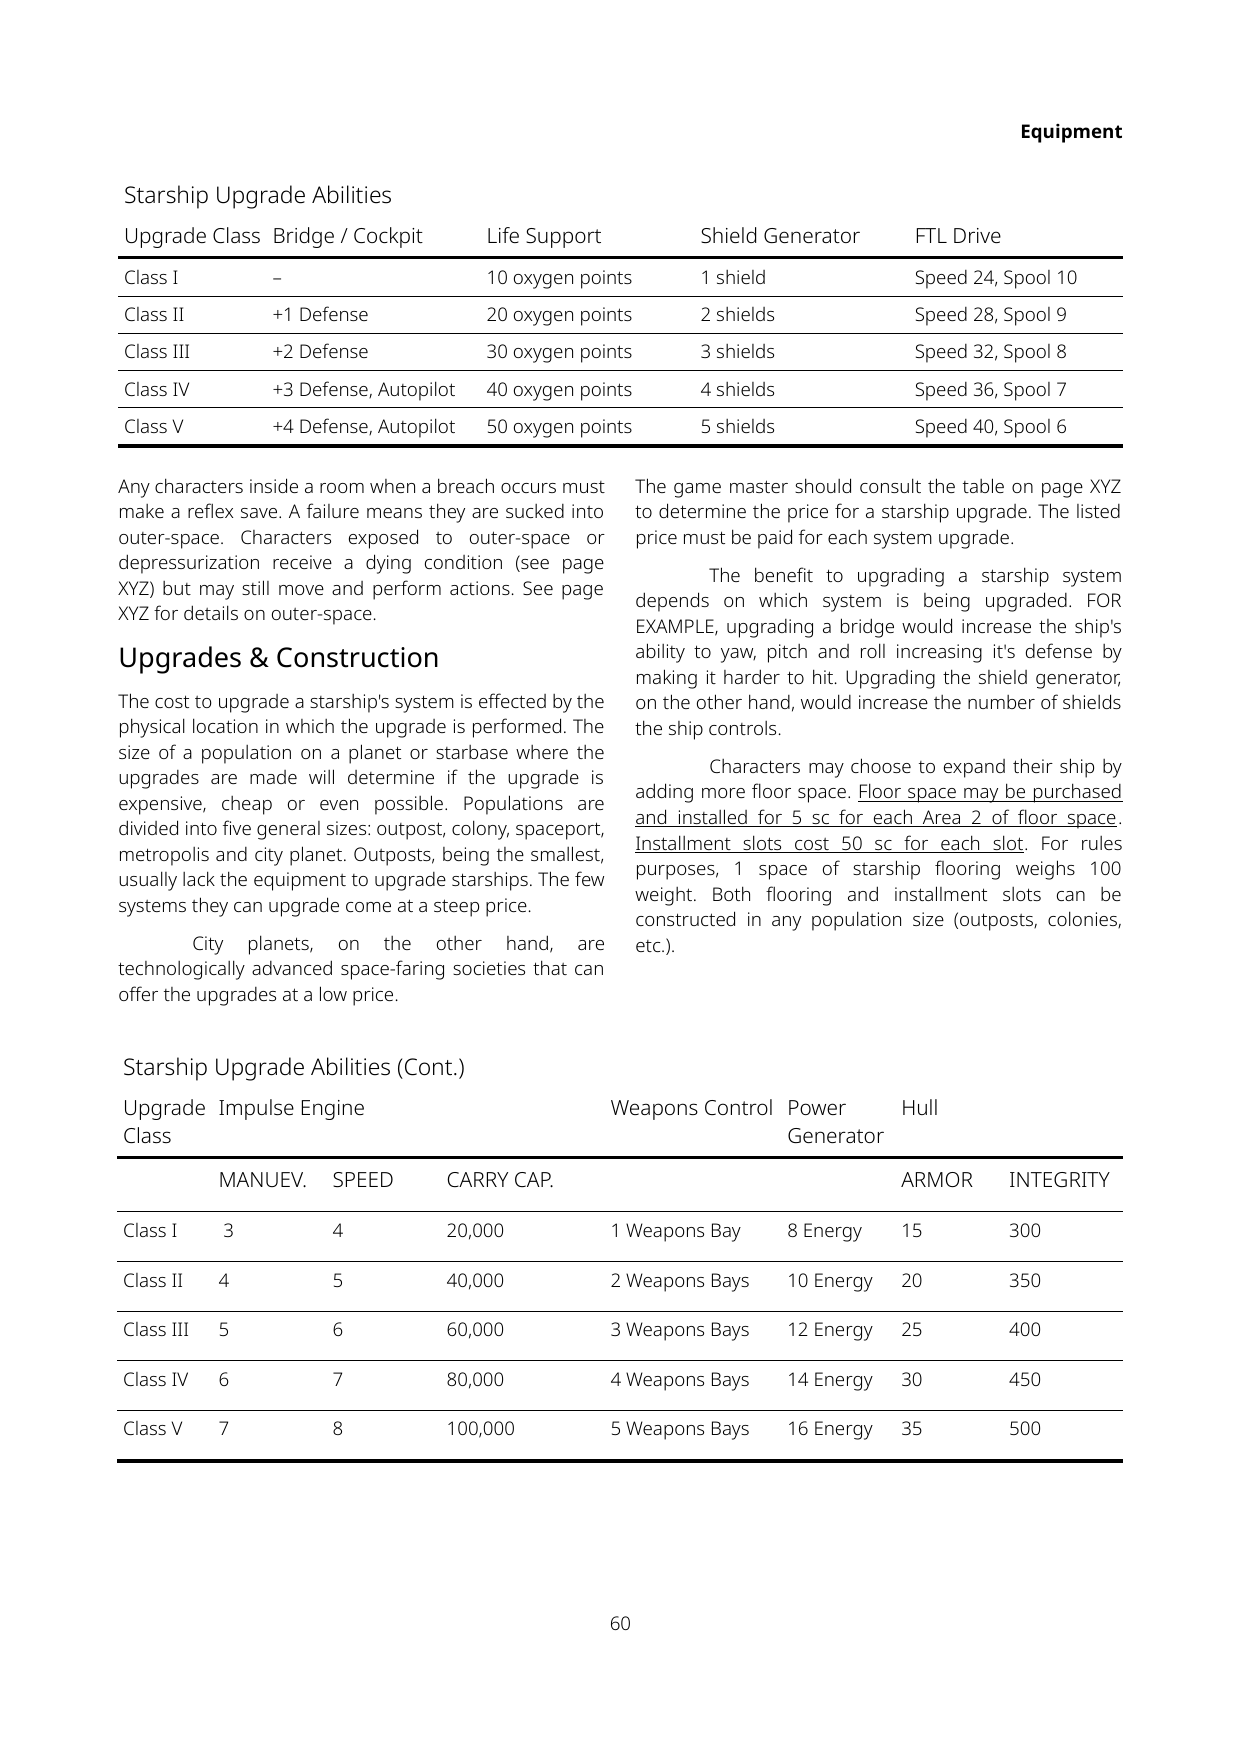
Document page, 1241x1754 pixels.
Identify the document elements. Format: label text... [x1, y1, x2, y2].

table_cell 2 shields [695, 297, 909, 333]
table_cell CARRY CAP. [441, 1159, 605, 1211]
table_cell 10 oxygen points [481, 259, 695, 296]
table_cell 14 Energy [781, 1361, 895, 1410]
table_cell 50 oxygen points [481, 408, 695, 444]
text Upgrades & Construction [118, 639, 605, 676]
table_cell 300 [1003, 1212, 1123, 1261]
table_cell Bridge / Cockpit [267, 216, 481, 256]
table_cell 20 oxygen points [481, 297, 695, 333]
table_cell Speed 32, Spool 8 [909, 334, 1123, 370]
table_cell Class IV [118, 371, 267, 407]
table_cell 4 Weapons Bays [605, 1361, 781, 1410]
table_cell Class II [118, 297, 267, 333]
table_cell 100,000 [441, 1411, 605, 1459]
table_cell 6 [213, 1361, 327, 1410]
table_cell 16 Energy [781, 1411, 895, 1459]
table_cell Class V [117, 1411, 212, 1459]
table_cell Class III [117, 1312, 212, 1360]
table_cell – [267, 259, 481, 296]
table_cell 450 [1003, 1361, 1123, 1410]
table_cell Life Support [481, 216, 695, 256]
table_cell ARMOR [895, 1159, 1003, 1211]
table_cell +3 Defense, Autopilot [267, 371, 481, 407]
table_cell Upgrade Class [117, 1088, 212, 1156]
table_cell +4 Defense, Autopilot [267, 408, 481, 444]
table_cell Speed 28, Spool 9 [909, 297, 1123, 333]
table_cell 4 [213, 1262, 327, 1311]
table_cell 3 Weapons Bays [605, 1312, 781, 1360]
table_cell +1 Defense [267, 297, 481, 333]
table_cell INTEGRITY [1003, 1159, 1123, 1211]
text City planets, on the other hand, are technologically advanced space-faring societies that can offer the upgrades at a low price. [118, 930, 605, 1007]
table_cell Class IV [117, 1361, 212, 1410]
table_cell 6 [327, 1312, 441, 1360]
table_cell [605, 1159, 781, 1211]
table_cell 3 shields [695, 334, 909, 370]
table_cell 8 [327, 1411, 441, 1459]
table_cell [117, 1159, 212, 1211]
text The benefit to upgrading a starship system depends on which system is being upgraded. FOR EXAMPLE, upgrading a bridge would increase the ship's ability to yaw, pitch and roll increasing it's defense by making it harder to hit. Upgrading the shield generator, on the other hand, would increase the number of shields the ship controls. [635, 562, 1122, 741]
table_cell 4 shields [695, 371, 909, 407]
table_cell 25 [895, 1312, 1003, 1360]
table_cell 80,000 [441, 1361, 605, 1410]
table_cell 20 [895, 1262, 1003, 1311]
table_cell 2 Weapons Bays [605, 1262, 781, 1311]
text The cost to upgrade a starship's system is effected by the physical location in which the upgrade is performed. The size of a population on a planet or starbase where the upgrades are made will determine if the upgrade is expensive, cheap or even possible. Populations are divided into five general sizes: outpost, colony, spaceport, metropolis and city planet. Outposts, being the smallest, usually lack the equipment to upgrade starships. The few systems they can upgrade come at a steep price. [118, 688, 605, 918]
table_cell Speed 40, Spool 6 [909, 408, 1123, 444]
table_cell 5 Weapons Bays [605, 1411, 781, 1459]
table_cell 1 shield [695, 259, 909, 296]
table_cell Class I [118, 259, 267, 296]
table_cell 5 [213, 1312, 327, 1360]
table_cell 7 [327, 1361, 441, 1410]
table_cell Speed 24, Spool 10 [909, 259, 1123, 296]
table_cell Speed 36, Spool 7 [909, 371, 1123, 407]
table_cell Upgrade Class [118, 216, 267, 256]
table_cell FTL Drive [909, 216, 1123, 256]
table_cell Impulse Engine [213, 1088, 605, 1156]
table_cell 12 Energy [781, 1312, 895, 1360]
table_cell 10 Energy [781, 1262, 895, 1311]
table_cell 35 [895, 1411, 1003, 1459]
table_cell SPEED [327, 1159, 441, 1211]
table_cell Class V [118, 408, 267, 444]
table_cell 500 [1003, 1411, 1123, 1459]
table_cell +2 Defense [267, 334, 481, 370]
table_cell 5 shields [695, 408, 909, 444]
table_cell Class III [118, 334, 267, 370]
table_cell 8 Energy [781, 1212, 895, 1261]
table_cell 4 [327, 1212, 441, 1261]
table_cell 350 [1003, 1262, 1123, 1311]
table_header Starship Upgrade Abilities (Cont.) [117, 1045, 1123, 1087]
table_cell Class I [117, 1212, 212, 1261]
table_cell 60,000 [441, 1312, 605, 1360]
table_cell 3 [213, 1212, 327, 1261]
table_cell Weapons Control [605, 1088, 781, 1156]
text Characters may choose to expand their ship by adding more floor space. Floor space may be purchased and installed for 5 sc for each Area 2 of floor space. Installment slots cost 50 sc for each slot. For rules purposes, 1 space of starship flooring weighs 100 weight. Both flooring and installment slots can be constructed in any population size (outposts, colonies, etc.). [635, 753, 1122, 957]
text The game master should consult the table on page XYZ to determine the price for a starship upgrade. The listed price must be paid for each system upgrade. [635, 473, 1122, 549]
text Any characters inside a room when a breach occurs must make a reflex save. A failure means they are sucked into outer-space. Characters exposed to outer-space or depressurization receive a dying condition (see page XYZ) but may still move and perform actions. See page XYZ for details on outer-space. [118, 473, 605, 626]
table_cell [781, 1159, 895, 1211]
table_cell 400 [1003, 1312, 1123, 1360]
table_cell 15 [895, 1212, 1003, 1261]
table_cell 30 [895, 1361, 1003, 1410]
table_cell 40,000 [441, 1262, 605, 1311]
table_cell 1 Weapons Bay [605, 1212, 781, 1261]
table_cell Hull [895, 1088, 1123, 1156]
table_cell MANUEV. [213, 1159, 327, 1211]
table_cell Shield Generator [695, 216, 909, 256]
table_header Starship Upgrade Abilities [118, 173, 1123, 216]
table_cell 7 [213, 1411, 327, 1459]
table_cell 20,000 [441, 1212, 605, 1261]
table_cell 5 [327, 1262, 441, 1311]
table_cell Class II [117, 1262, 212, 1311]
table_cell 30 oxygen points [481, 334, 695, 370]
table_cell 40 oxygen points [481, 371, 695, 407]
table_cell Power Generator [781, 1088, 895, 1156]
